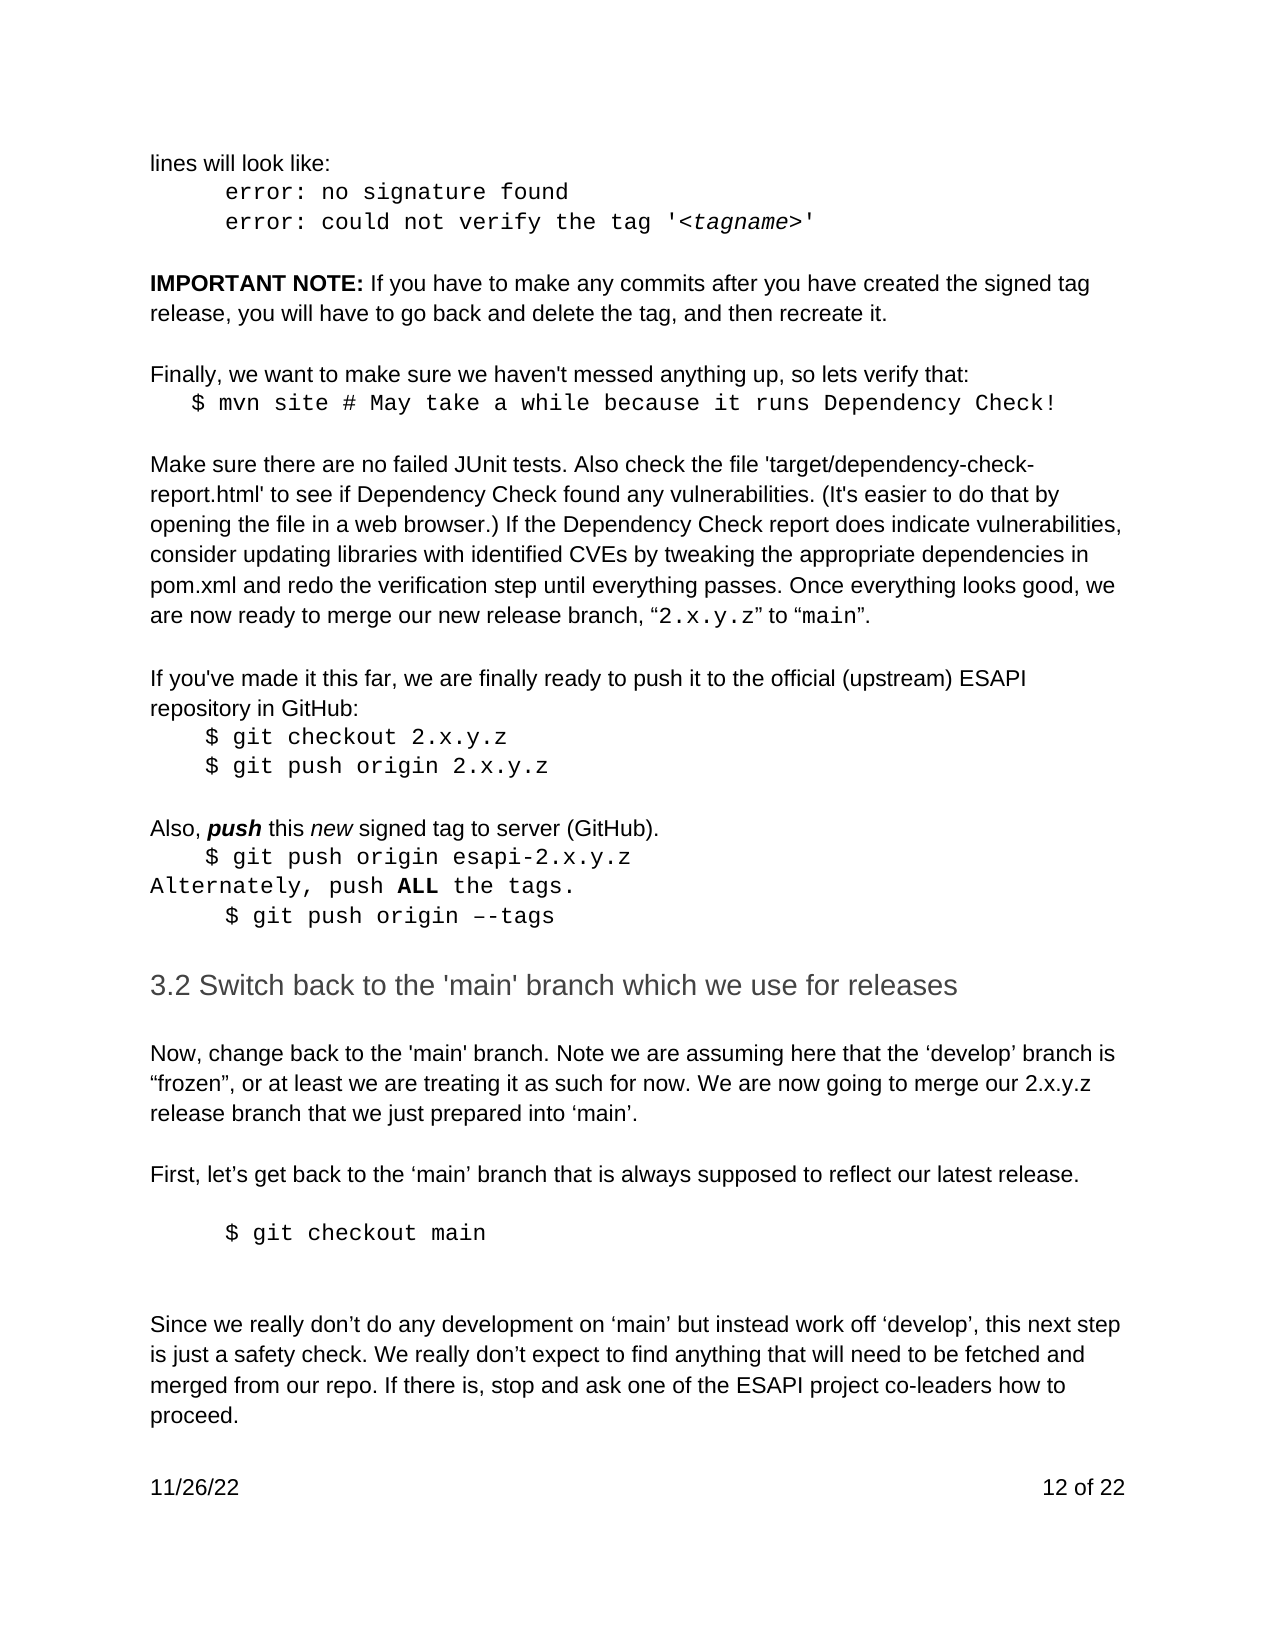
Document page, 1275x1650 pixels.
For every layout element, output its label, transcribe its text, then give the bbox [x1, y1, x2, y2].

text lines will look like: [150, 150, 1125, 176]
text Since we really don’t do any development on ‘main’ but instead work off ‘develop’, this next step is just a safety check. We really don’t expect to find anything that will need to be fetched and merged from our repo. If there is, stop and ask one of the ESAPI project co-leaders how to proceed. [150, 1311, 1125, 1428]
text Finally, we want to make sure we haven't messed anything up, so lets verify that: [150, 361, 1125, 387]
text $ git push origin –-tags [225, 904, 1125, 931]
text Also, push this new signed tag to server (GitHub). [150, 815, 1125, 841]
text $ git checkout 2.x.y.z [150, 725, 1125, 751]
text $ git push origin esapi-2.x.y.z [150, 845, 1125, 871]
text Alternately, push ALL the tags. [150, 875, 1125, 901]
subtitle Switch back to the 'main' branch which we use for releases [150, 968, 1125, 1001]
text IMPORTANT NOTE: If you have to make any commits after you have created the signed tag release, you will have to go back and delete the tag, and then recreate it. [150, 270, 1125, 327]
text Make sure there are no failed JUnit tests. Also check the file 'target/dependency-check-report.html' to see if Dependency Check found any vulnerabilities. (It's easier to do that by opening the file in a web browser.) If the Dependency Check report does indicate vulnerabilities, consider updating libraries with identified CVEs by tweaking the appropriate dependencies in pom.xml and redo the verification step until everything passes. Once everything looks good, we are now ready to merge our new release branch, “2.x.y.z” to “main”. [150, 451, 1125, 630]
text First, let’s get back to the ‘main’ branch that is always supposed to reflect our latest release. [150, 1161, 1125, 1187]
text $ mvn site # May take a while because it runs Dependency Check! [150, 391, 1125, 417]
text If you've made it this far, we are finally ready to push it to the official (upstream) ESAPI repository in GitHub: [150, 664, 1125, 721]
text $ git checkout main [225, 1221, 1125, 1247]
text error: no signature found [225, 180, 1125, 206]
text $ git push origin 2.x.y.z [150, 755, 1125, 781]
text Now, change back to the 'main' branch. Note we are assuming here that the ‘develop’ branch is “frozen”, or at least we are treating it as such for now. We are now going to merge our 2.x.y.z release branch that we just prepared into ‘main’. [150, 1040, 1125, 1127]
text error: could not verify the tag '<tagname>' [225, 210, 1125, 236]
